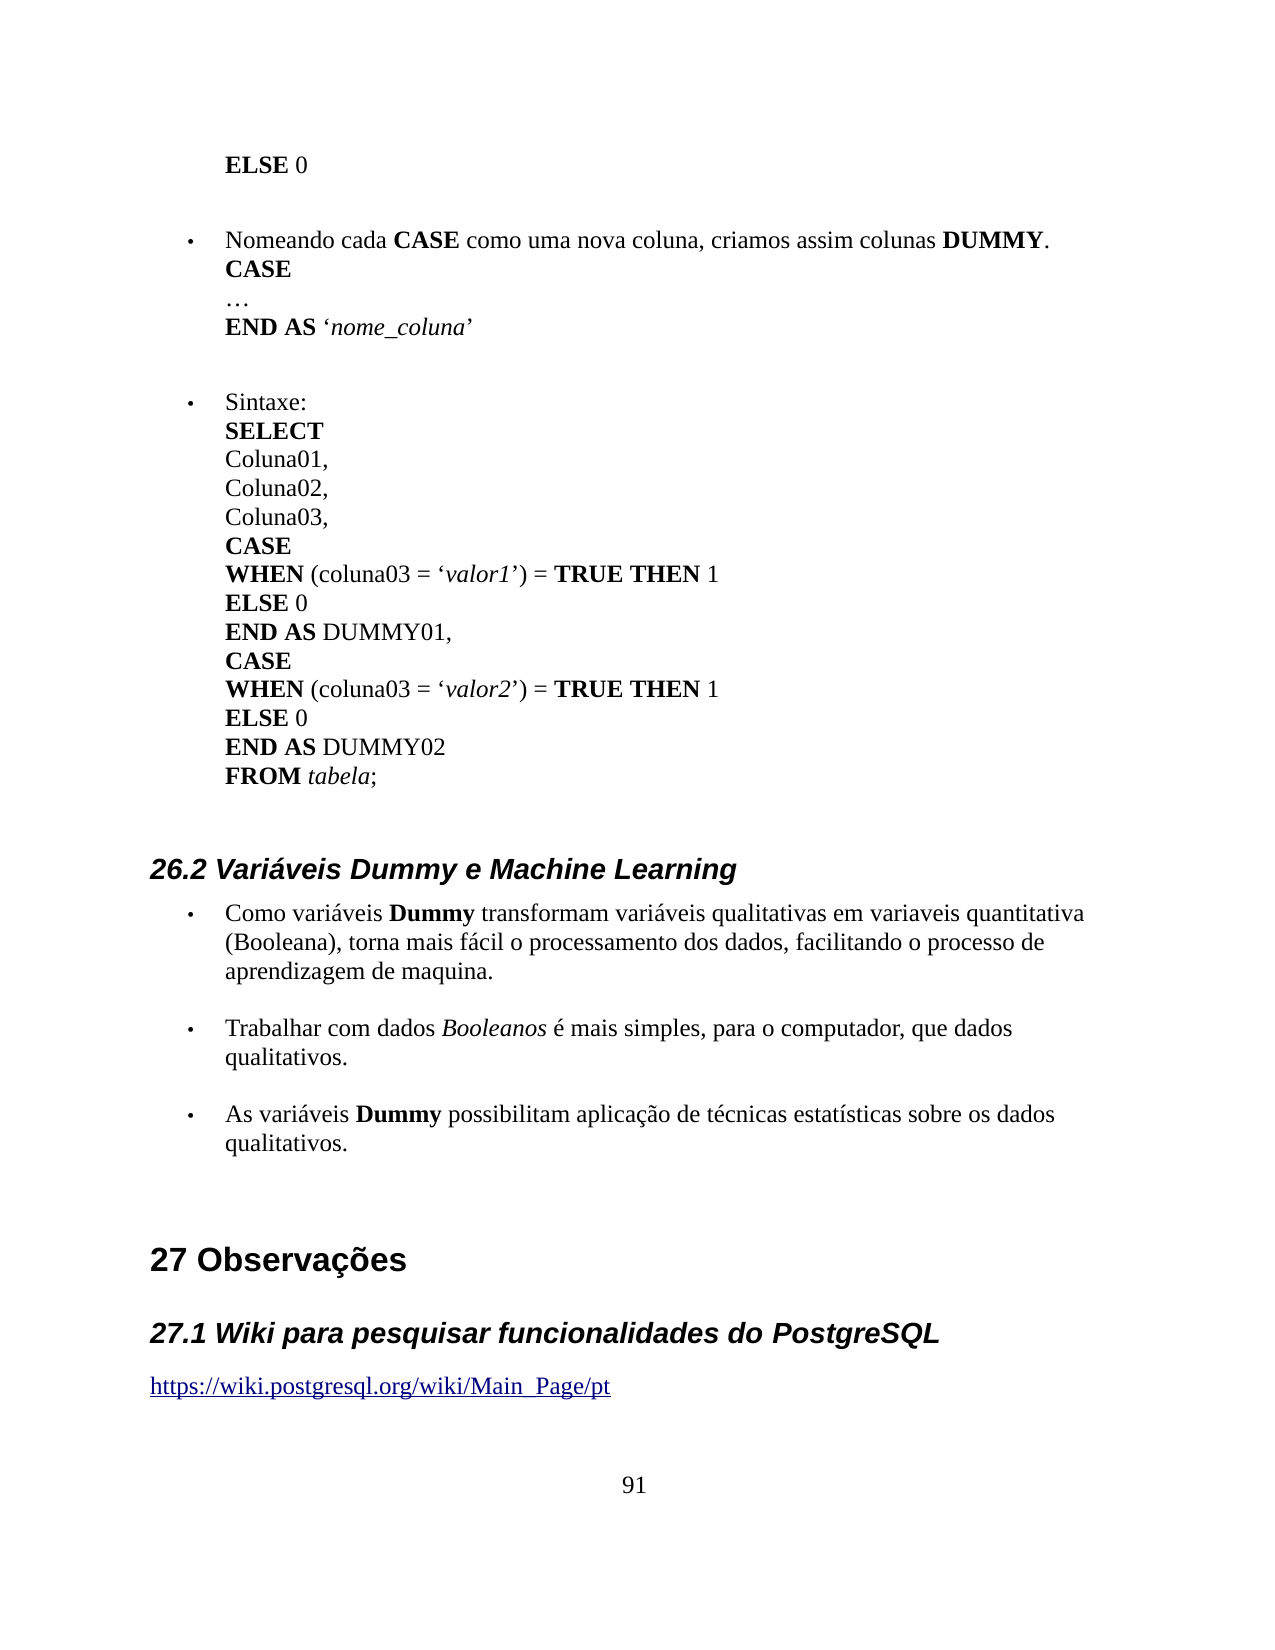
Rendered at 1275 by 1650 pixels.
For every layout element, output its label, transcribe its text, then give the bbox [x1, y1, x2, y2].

subtitle 27 Observações [150, 1239, 1125, 1278]
list Sintaxe: SELECT Coluna01, Coluna02, Coluna03, CASE WHEN (coluna03 = ‘valor1’) = TRUE THEN 1 ELSE 0 END AS DUMMY01, CASE WHEN (coluna03 = ‘valor2’) = TRUE THEN 1 ELSE 0 END AS DUMMY02 FROM tabela; [187, 387, 1125, 818]
list Como variáveis Dummy transformam variáveis qualitativas em variaveis quantitativa (Booleana), torna mais fácil o processamento dos dados, facilitando o processo de aprendizagem de maquina. [187, 898, 1125, 1013]
list ELSE 0 [187, 150, 1125, 207]
list As variáveis Dummy possibilitam aplicação de técnicas estatísticas sobre os dados qualitativos. [187, 1099, 1125, 1186]
subtitle 27.1 Wiki para pesquisar funcionalidades do PostgreSQL [150, 1316, 1125, 1349]
subtitle 26.2 Variáveis Dummy e Machine Learning [150, 852, 1125, 886]
list Trabalhar com dados Booleanos é mais simples, para o computador, que dados qualitativos. [187, 1013, 1125, 1099]
list Nomeando cada CASE como uma nova coluna, criamos assim colunas DUMMY. CASE … END AS ‘nome_coluna’ [187, 225, 1125, 369]
text https://wiki.postgresql.org/wiki/Main_Page/pt [150, 1371, 1125, 1428]
